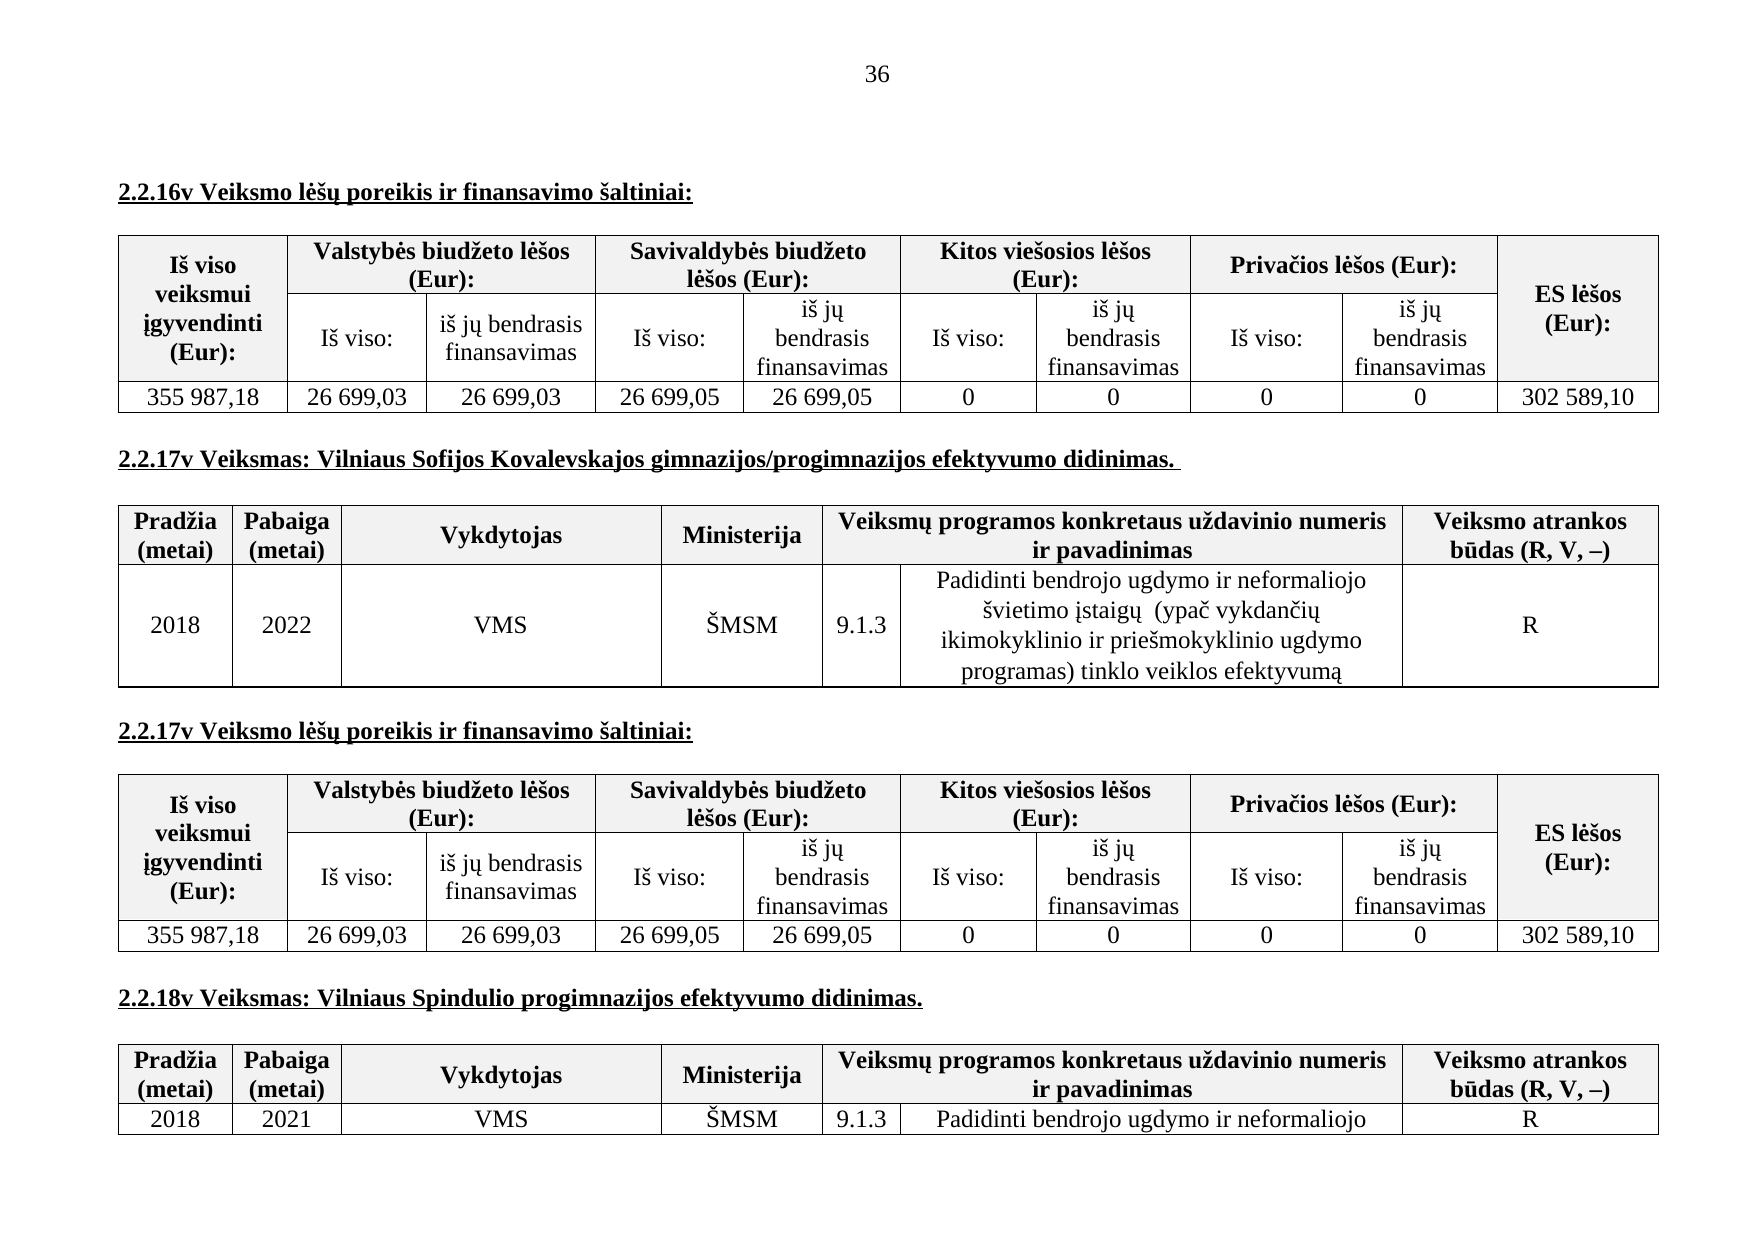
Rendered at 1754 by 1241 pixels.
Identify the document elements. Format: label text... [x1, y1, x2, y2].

table_header Iš viso veiksmui įgyvendinti (Eur): [119, 775, 287, 919]
table_cell Iš viso: [288, 294, 426, 381]
table_cell 26 699,05 [744, 382, 900, 412]
table_cell iš jų bendrasis finansavimas [1037, 833, 1190, 919]
table_cell 9.1.3 [823, 1104, 900, 1134]
table_cell R [1403, 1104, 1658, 1134]
table_header Privačios lėšos (Eur): [1191, 775, 1497, 832]
table_cell 0 [1037, 382, 1190, 412]
table_header Kitos viešosios lėšos (Eur): [901, 775, 1190, 832]
table_cell 9.1.3 [823, 565, 900, 686]
table_header ES lėšos (Eur): [1498, 236, 1658, 381]
table_cell 0 [1343, 382, 1497, 412]
table_cell Iš viso: [901, 294, 1036, 381]
table_header Veiksmo atrankos būdas (R, V, –) [1403, 506, 1658, 564]
table_cell ŠMSM [662, 565, 822, 686]
text 2.2.17v Veiksmas: Vilniaus Sofijos Kovalevskajos gimnazijos/progimnazijos efektyvumo didinimas. [118, 444, 1636, 472]
table_header Veiksmo atrankos būdas (R, V, –) [1403, 1045, 1658, 1103]
table_cell 355 987,18 [119, 382, 287, 412]
table_header Vykdytojas [342, 506, 661, 564]
table_header Vykdytojas [342, 1045, 661, 1103]
table_header Iš viso veiksmui įgyvendinti (Eur): [119, 236, 287, 381]
table_cell VMS [342, 1104, 661, 1134]
table_cell Padidinti bendrojo ugdymo ir neformaliojo švietimo įstaigų (ypač vykdančių ikimokyklinio ir priešmokyklinio ugdymo programas) tinklo veiklos efektyvumą [901, 565, 1402, 686]
table_cell ŠMSM [662, 1104, 822, 1134]
table_cell 0 [1191, 382, 1342, 412]
table_cell 2021 [233, 1104, 341, 1134]
table_cell iš jų bendrasis finansavimas [744, 294, 900, 381]
text 2.2.17v Veiksmo lėšų poreikis ir finansavimo šaltiniai: [118, 716, 1636, 745]
table_header Savivaldybės biudžeto lėšos (Eur): [596, 236, 900, 293]
table_header Kitos viešosios lėšos (Eur): [901, 236, 1190, 293]
table_cell 0 [1343, 921, 1497, 951]
table_cell iš jų bendrasis finansavimas [427, 294, 595, 381]
table_cell 2022 [233, 565, 341, 686]
table_cell Padidinti bendrojo ugdymo ir neformaliojo [901, 1104, 1402, 1134]
table_header Pradžia (metai) [119, 506, 232, 564]
table_cell 26 699,05 [596, 921, 743, 951]
table_header Privačios lėšos (Eur): [1191, 236, 1497, 293]
table_cell Iš viso: [1191, 833, 1342, 919]
table_cell 302 589,10 [1498, 921, 1658, 951]
table_header Savivaldybės biudžeto lėšos (Eur): [596, 775, 900, 832]
table_cell 26 699,03 [288, 921, 426, 951]
table_cell iš jų bendrasis finansavimas [427, 833, 595, 919]
table_cell iš jų bendrasis finansavimas [744, 833, 900, 919]
table_cell Iš viso: [596, 294, 743, 381]
table_cell 26 699,03 [427, 921, 595, 951]
table_cell 0 [1191, 921, 1342, 951]
text 2.2.18v Veiksmas: Vilniaus Spindulio progimnazijos efektyvumo didinimas. [118, 983, 1636, 1012]
table_cell 0 [901, 921, 1036, 951]
table_cell Iš viso: [288, 833, 426, 919]
table_cell 2018 [119, 565, 232, 686]
table_header Valstybės biudžeto lėšos (Eur): [288, 236, 595, 293]
table_cell VMS [342, 565, 661, 686]
table_cell 2018 [119, 1104, 232, 1134]
table_cell 26 699,05 [596, 382, 743, 412]
table_cell iš jų bendrasis finansavimas [1037, 294, 1190, 381]
table_header Pradžia (metai) [119, 1045, 232, 1103]
table_cell Iš viso: [1191, 294, 1342, 381]
table_cell R [1403, 565, 1658, 686]
table_header ES lėšos (Eur): [1498, 775, 1658, 919]
table_header Veiksmų programos konkretaus uždavinio numeris ir pavadinimas [823, 1045, 1402, 1103]
table_header Pabaiga (metai) [233, 506, 341, 564]
table_cell 355 987,18 [119, 921, 287, 951]
table_header Veiksmų programos konkretaus uždavinio numeris ir pavadinimas [823, 506, 1402, 564]
table_cell Iš viso: [901, 833, 1036, 919]
table_cell iš jų bendrasis finansavimas [1343, 833, 1497, 919]
table_cell Iš viso: [596, 833, 743, 919]
table_cell iš jų bendrasis finansavimas [1343, 294, 1497, 381]
table_cell 0 [901, 382, 1036, 412]
table_header Pabaiga (metai) [233, 1045, 341, 1103]
table_cell 302 589,10 [1498, 382, 1658, 412]
table_cell 26 699,03 [427, 382, 595, 412]
text 2.2.16v Veiksmo lėšų poreikis ir finansavimo šaltiniai: [118, 177, 1636, 206]
table_cell 0 [1037, 921, 1190, 951]
table_cell 26 699,05 [744, 921, 900, 951]
table_header Ministerija [662, 1045, 822, 1103]
table_header Ministerija [662, 506, 822, 564]
table_header Valstybės biudžeto lėšos (Eur): [288, 775, 595, 832]
table_cell 26 699,03 [288, 382, 426, 412]
